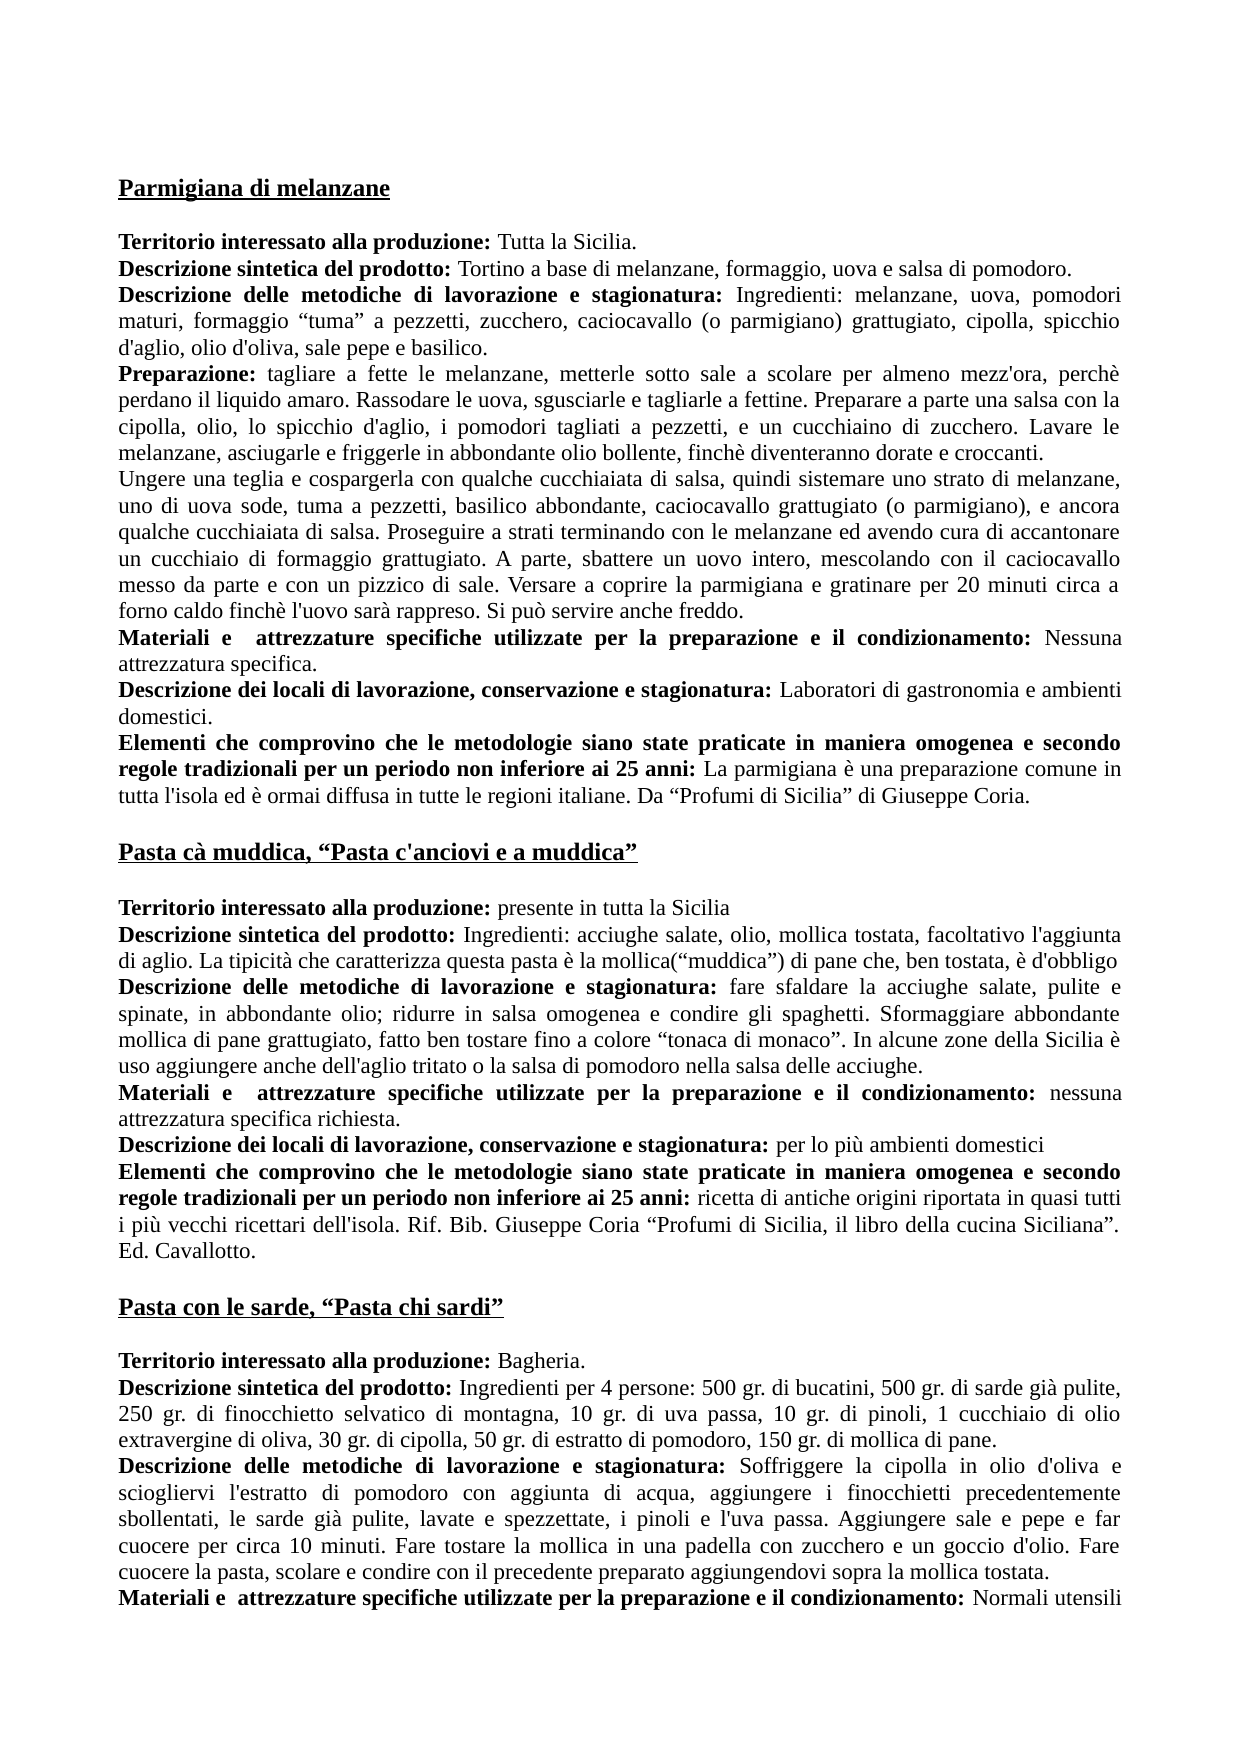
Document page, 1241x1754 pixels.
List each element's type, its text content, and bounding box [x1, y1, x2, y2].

text Parmigiana di melanzane [118, 173, 1122, 202]
text Materiali e attrezzature specifiche utilizzate per la preparazione e il condizionamento: Nessuna attrezzatura specifica. [118, 624, 1122, 676]
text Territorio interessato alla produzione: Bagheria. [118, 1347, 1122, 1373]
text Elementi che comprovino che le metodologie siano state praticate in maniera omogenea e secondo regole tradizionali per un periodo non inferiore ai 25 anni: La parmigiana è una preparazione comune in tutta l'isola ed è ormai diffusa in tutte le regioni italiane. Da “Profumi di Sicilia” di Giuseppe Coria. [118, 729, 1122, 808]
text Descrizione dei locali di lavorazione, conservazione e stagionatura: Laboratori di gastronomia e ambienti domestici. [118, 676, 1122, 729]
text Descrizione sintetica del prodotto: Ingredienti: acciughe salate, olio, mollica tostata, facoltativo l'aggiunta di aglio. La tipicità che caratterizza questa pasta è la mollica(“muddica”) di pane che, ben tostata, è d'obbligo [118, 921, 1122, 973]
text Territorio interessato alla produzione: Tutta la Sicilia. [118, 228, 1122, 255]
text Descrizione delle metodiche di lavorazione e stagionatura: Ingredienti: melanzane, uova, pomodori maturi, formaggio “tuma” a pezzetti, zucchero, caciocavallo (o parmigiano) grattugiato, cipolla, spicchio d'aglio, olio d'oliva, sale pepe e basilico. [118, 281, 1122, 360]
text Materiali e attrezzature specifiche utilizzate per la preparazione e il condizionamento: nessuna attrezzatura specifica richiesta. [118, 1079, 1122, 1132]
text Territorio interessato alla produzione: presente in tutta la Sicilia [118, 894, 1122, 921]
text Descrizione delle metodiche di lavorazione e stagionatura: fare sfaldare la acciughe salate, pulite e spinate, in abbondante olio; ridurre in salsa omogenea e condire gli spaghetti. Sformaggiare abbondante mollica di pane grattugiato, fatto ben tostare fino a colore “tonaca di monaco”. In alcune zone della Sicilia è uso aggiungere anche dell'aglio tritato o la salsa di pomodoro nella salsa delle acciughe. [118, 973, 1122, 1079]
text Descrizione delle metodiche di lavorazione e stagionatura: Soffriggere la cipolla in olio d'oliva e sciogliervi l'estratto di pomodoro con aggiunta di acqua, aggiungere i finocchietti precedentemente sbollentati, le sarde già pulite, lavate e spezzettate, i pinoli e l'uva passa. Aggiungere sale e pepe e far cuocere per circa 10 minuti. Fare tostare la mollica in una padella con zucchero e un goccio d'olio. Fare cuocere la pasta, scolare e condire con il precedente preparato aggiungendovi sopra la mollica tostata. [118, 1453, 1122, 1584]
text Preparazione: tagliare a fette le melanzane, metterle sotto sale a scolare per almeno mezz'ora, perchè perdano il liquido amaro. Rassodare le uova, sgusciarle e tagliarle a fettine. Preparare a parte una salsa con la cipolla, olio, lo spicchio d'aglio, i pomodori tagliati a pezzetti, e un cucchiaino di zucchero. Lavare le melanzane, asciugarle e friggerle in abbondante olio bollente, finchè diventeranno dorate e croccanti. [118, 360, 1122, 466]
text Pasta con le sarde, “Pasta chi sardi” [118, 1292, 1122, 1321]
text Pasta cà muddica, “Pasta c'anciovi e a muddica” [118, 837, 1122, 866]
text Materiali e attrezzature specifiche utilizzate per la preparazione e il condizionamento: Normali utensili [118, 1584, 1122, 1611]
text Ungere una teglia e cospargerla con qualche cucchiaiata di salsa, quindi sistemare uno strato di melanzane, uno di uova sode, tuma a pezzetti, basilico abbondante, caciocavallo grattugiato (o parmigiano), e ancora qualche cucchiaiata di salsa. Proseguire a strati terminando con le melanzane ed avendo cura di accantonare un cucchiaio di formaggio grattugiato. A parte, sbattere un uovo intero, mescolando con il caciocavallo messo da parte e con un pizzico di sale. Versare a coprire la parmigiana e gratinare per 20 minuti circa a forno caldo finchè l'uovo sarà rappreso. Si può servire anche freddo. [118, 466, 1122, 624]
text Elementi che comprovino che le metodologie siano state praticate in maniera omogenea e secondo regole tradizionali per un periodo non inferiore ai 25 anni: ricetta di antiche origini riportata in quasi tutti i più vecchi ricettari dell'isola. Rif. Bib. Giuseppe Coria “Profumi di Sicilia, il libro della cucina Siciliana”. Ed. Cavallotto. [118, 1158, 1122, 1263]
text Descrizione dei locali di lavorazione, conservazione e stagionatura: per lo più ambienti domestici [118, 1132, 1122, 1158]
text Descrizione sintetica del prodotto: Tortino a base di melanzane, formaggio, uova e salsa di pomodoro. [118, 255, 1122, 281]
text Descrizione sintetica del prodotto: Ingredienti per 4 persone: 500 gr. di bucatini, 500 gr. di sarde già pulite, 250 gr. di finocchietto selvatico di montagna, 10 gr. di uva passa, 10 gr. di pinoli, 1 cucchiaio di olio extravergine di oliva, 30 gr. di cipolla, 50 gr. di estratto di pomodoro, 150 gr. di mollica di pane. [118, 1373, 1122, 1453]
